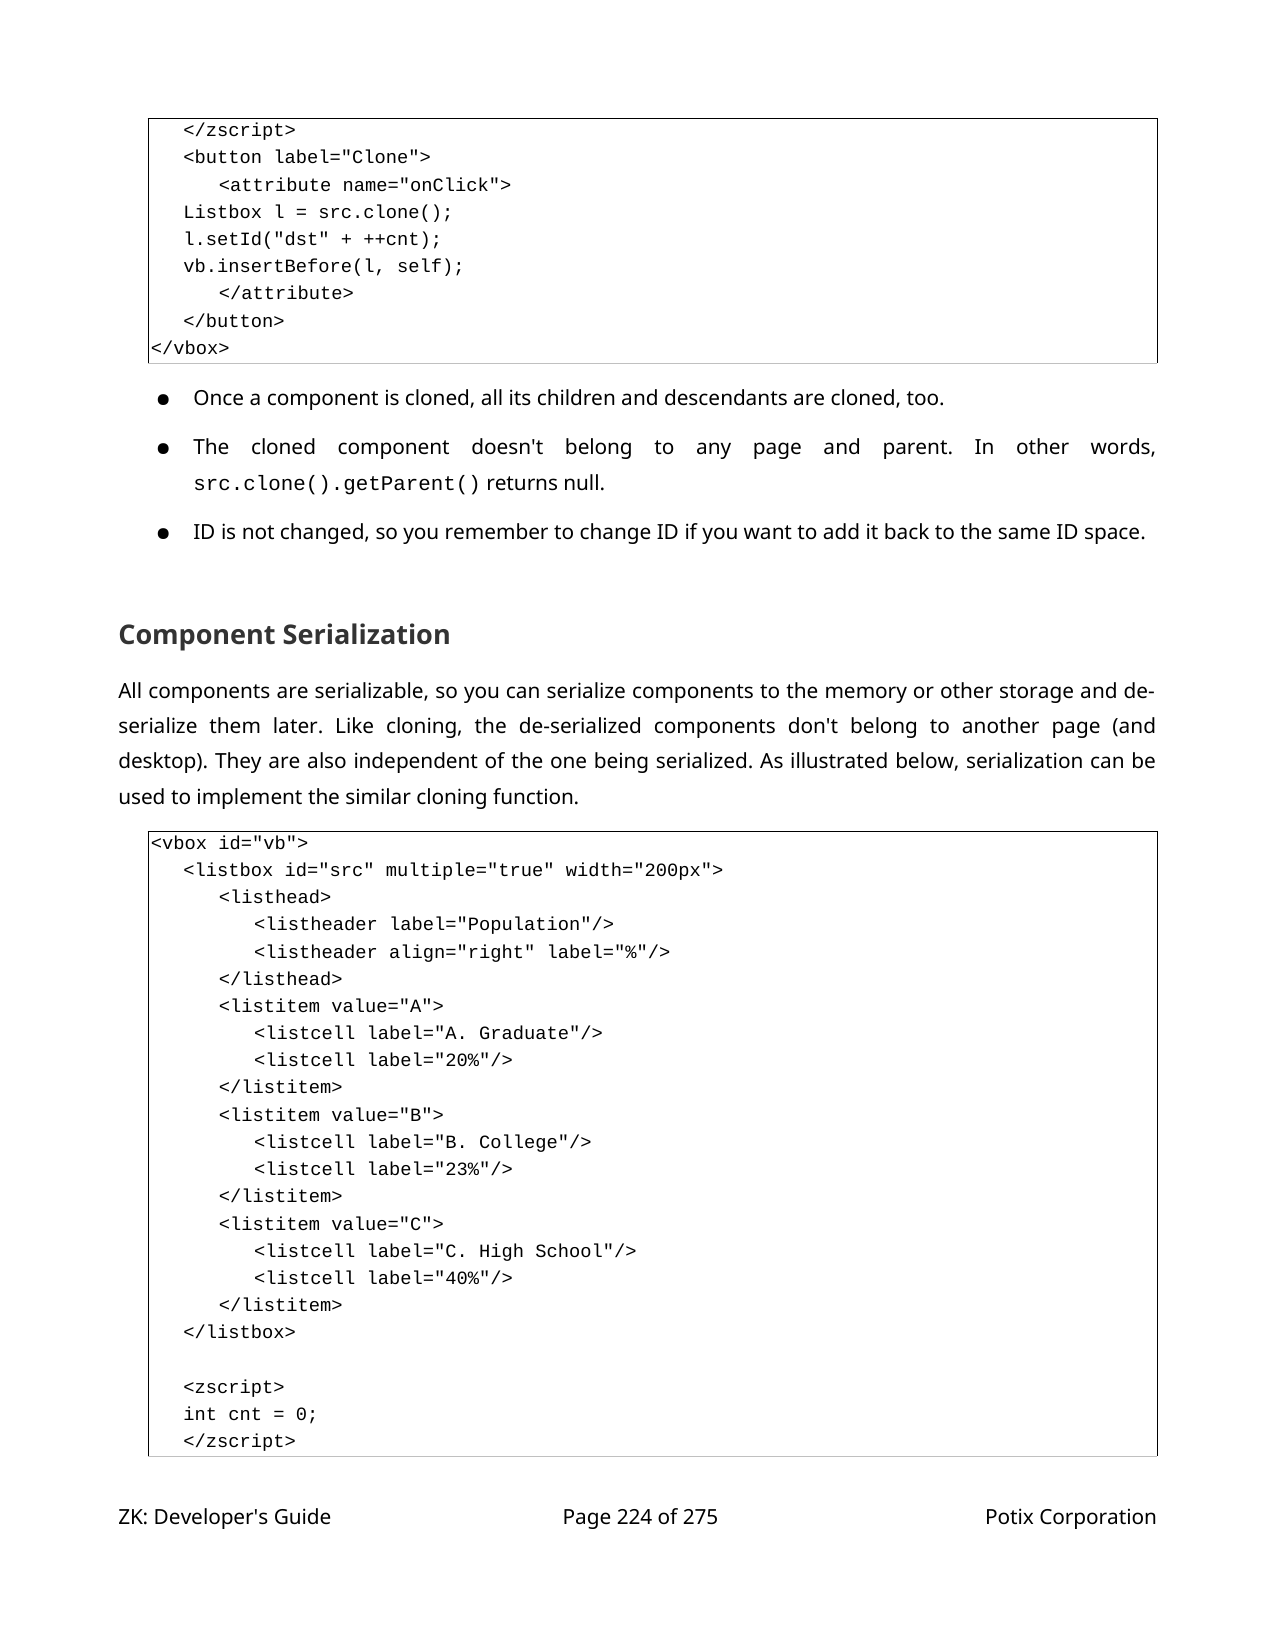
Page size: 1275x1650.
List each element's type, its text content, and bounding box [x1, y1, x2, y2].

text int cnt = 0; [149, 1402, 1157, 1426]
text <listcell label="A. Graduate"/> [149, 1021, 1157, 1045]
text <listcell label="20%"/> [149, 1048, 1157, 1072]
text </zscript> [149, 1429, 1157, 1456]
text <attribute name="onClick"> [149, 172, 1157, 197]
subtitle Component Serialization [118, 616, 1157, 653]
text <listheader align="right" label="%"/> [149, 939, 1157, 964]
list The cloned component doesn't belong to any page and parent. In other words, src.clone().getParent() returns null. [156, 432, 1157, 496]
text </attribute> [149, 281, 1157, 306]
text <listcell label="23%"/> [149, 1157, 1157, 1181]
list ID is not changed, so you remember to change ID if you want to add it back to the same ID space. [156, 517, 1157, 545]
text <vbox id="vb"> [149, 832, 1157, 855]
text vb.insertBefore(l, self); [149, 254, 1157, 278]
text </listitem> [149, 1075, 1157, 1100]
text <listitem value="B"> [149, 1103, 1157, 1127]
text </listitem> [149, 1184, 1157, 1208]
text <listitem value="C"> [149, 1211, 1157, 1236]
text </vbox> [149, 336, 1157, 363]
text </button> [149, 308, 1157, 333]
list Once a component is cloned, all its children and descendants are cloned, too. [156, 383, 1157, 412]
text </listhead> [149, 967, 1157, 991]
text <listbox id="src" multiple="true" width="200px"> [149, 858, 1157, 882]
text </zscript> [149, 119, 1157, 142]
text l.setId("dst" + ++cnt); [149, 227, 1157, 251]
text <listcell label="B. College"/> [149, 1130, 1157, 1154]
text Listbox l = src.clone(); [149, 200, 1157, 224]
text <listheader label="Population"/> [149, 912, 1157, 937]
text <listhead> [149, 885, 1157, 909]
text <button label="Clone"> [149, 145, 1157, 169]
text <listcell label="40%"/> [149, 1266, 1157, 1290]
text <zscript> [149, 1374, 1157, 1399]
text </listitem> [149, 1293, 1157, 1317]
text All components are serializable, so you can serialize components to the memory or other storage and de-serialize them later. Like cloning, the de-serialized components don't belong to another page (and desktop). They are also independent of the one being serialized. As illustrated below, serialization can be used to implement the similar cloning function. [118, 676, 1157, 810]
text <listitem value="A"> [149, 994, 1157, 1018]
text </listbox> [149, 1320, 1157, 1344]
text <listcell label="C. High School"/> [149, 1238, 1157, 1263]
